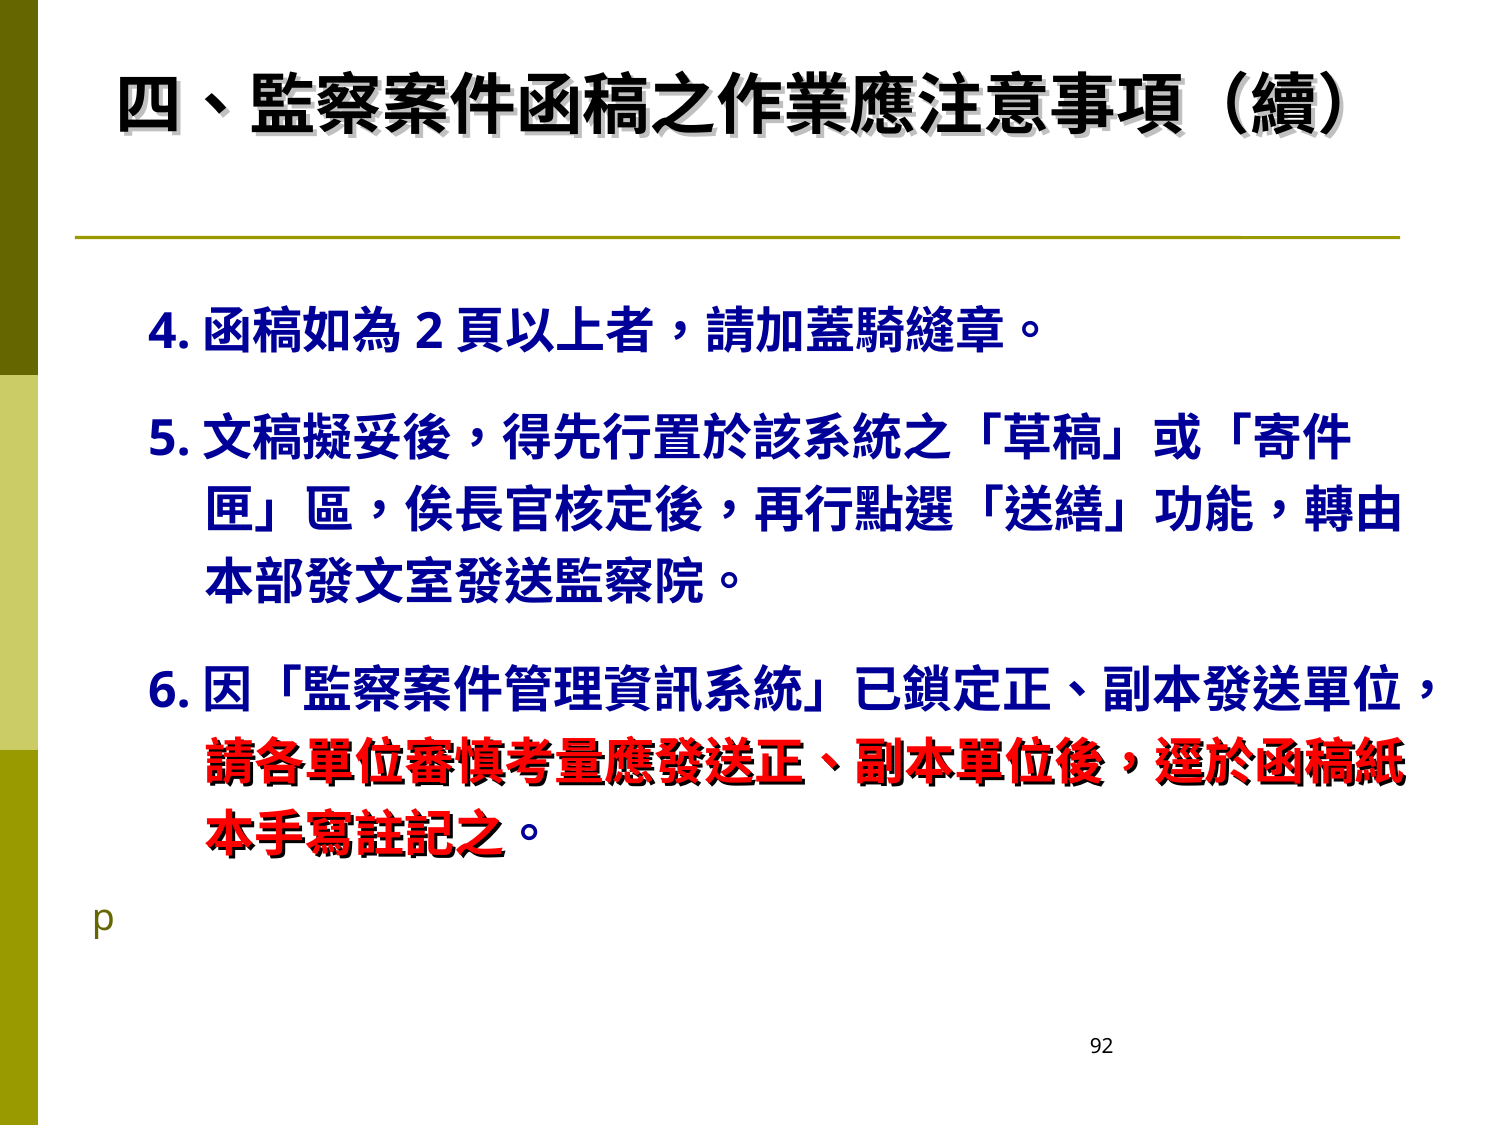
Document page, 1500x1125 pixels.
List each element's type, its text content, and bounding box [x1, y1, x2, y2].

title 四、監察案件函稿之作業應注意事項（續） [75, 45, 1426, 149]
text_box [1074, 1025, 1426, 1101]
list 4.函稿如為2頁以上者，請加蓋騎縫章。 5.文稿擬妥後，得先行置於該系統之「草稿」或「寄件匣」區，俟長官核定後，再行點選「送繕」功能，轉由本部發文室發送監察院。 6.因「監察案件管理資訊系統」已鎖定正、副本發送單位，請各單位審慎考量應發送正、副本單位後，逕於函稿紙本手寫註記之。 [76, 278, 1427, 1023]
